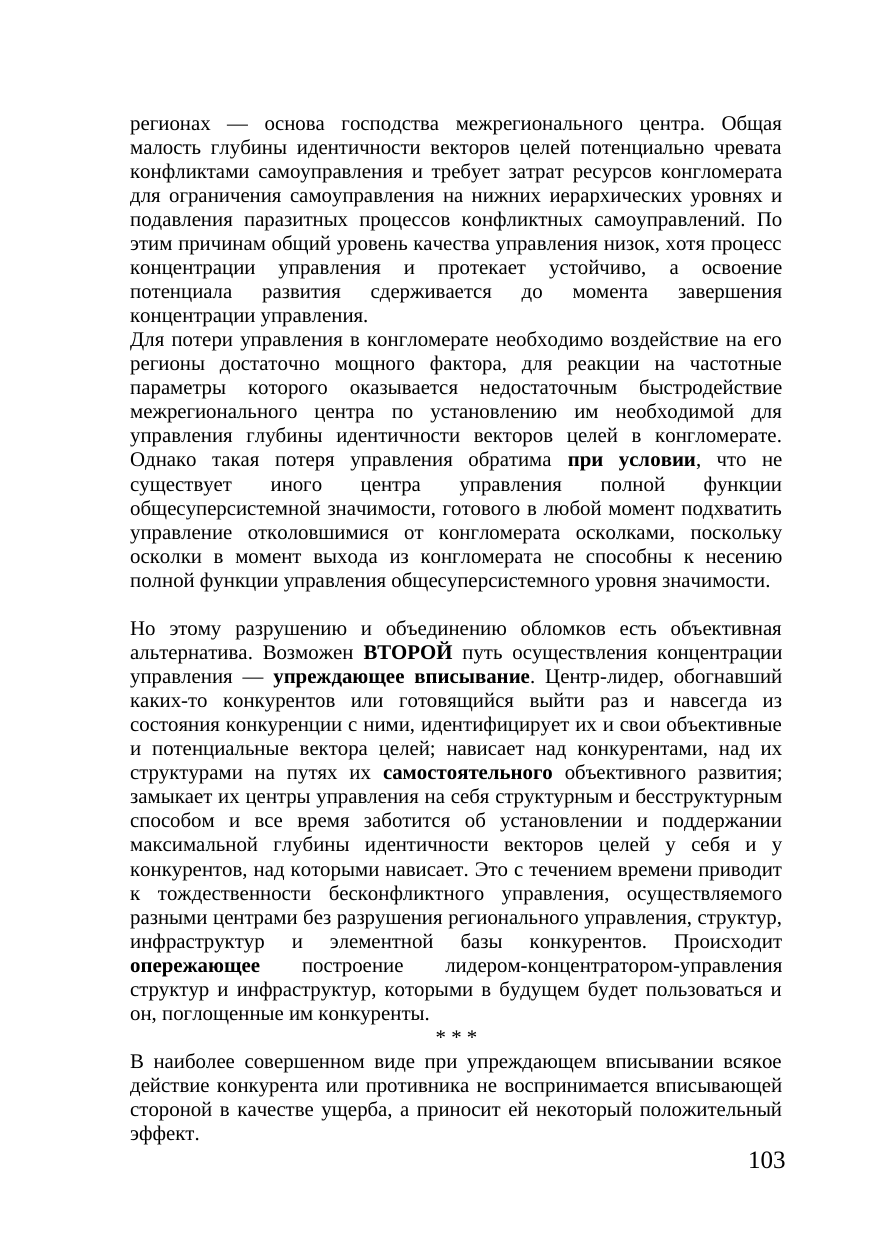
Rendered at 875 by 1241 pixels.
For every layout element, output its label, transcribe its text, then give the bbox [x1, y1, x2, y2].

text Но этому разрушению и объединению обломков есть объективная альтернатива. Возможен ВТОРОЙ путь осуществления концентрации управления — упреждающее вписывание. Центр-лидер, обогнавший каких-то конкурентов или готовящийся выйти раз и навсегда из состояния конкуренции с ними, идентифицирует их и свои объективные и потенциальные вектора целей; нависает над конкурентами, над их структурами на путях их самостоятельного объективного развития; замыкает их центры управления на себя структурным и бесструктурным способом и все время заботится об установлении и поддержании максимальной глубины идентичности векторов целей у себя и у конкурентов, над которыми нависает. Это с течением времени приводит к тождественности бесконфликтного управления, осуществляемого разными центрами без разрушения регионального управления, структур, инфраструктур и элементной базы конкурентов. Происходит опережающее построение лидером-концентратором-управления структур и инфраструктур, которыми в будущем будет пользоваться и он, поглощенные им конкуренты. [130, 616, 783, 1025]
text В наиболее совершенном виде при упреждающем вписывании всякое действие конкурента или противника не воспринимается вписывающей стороной в качестве ущерба, а приносит ей некоторый положительный эффект. [130, 1049, 783, 1145]
text Для потери управления в конгломерате необходимо воздействие на его регионы достаточно мощного фактора, для реакции на частотные параметры которого оказывается недостаточным быстродействие межрегионального центра по установлению им необходимой для управления глубины идентичности векторов целей в конгломерате. Однако такая потеря управления обратима при условии, что не существует иного центра управления полной функции общесуперсистемной значимости, готового в любой момент подхватить управление отколовшимися от конгломерата осколками, поскольку осколки в момент выхода из конгломерата не способны к несению полной функции управления общесуперсистемного уровня значимости. [130, 327, 783, 592]
text регионах — основа господства межрегионального центра. Общая малость глубины идентичности векторов целей потенциально чревата конфликтами самоуправления и требует затрат ресурсов конгломерата для ограничения самоуправления на нижних иерархических уровнях и подавления паразитных процессов конфликтных самоуправлений. По этим причинам общий уровень качества управления низок, хотя процесс концентрации управления и протекает устойчиво, а освоение потенциала развития сдерживается до момента завершения концентрации управления. [130, 111, 783, 327]
text * * * [130, 1025, 783, 1049]
